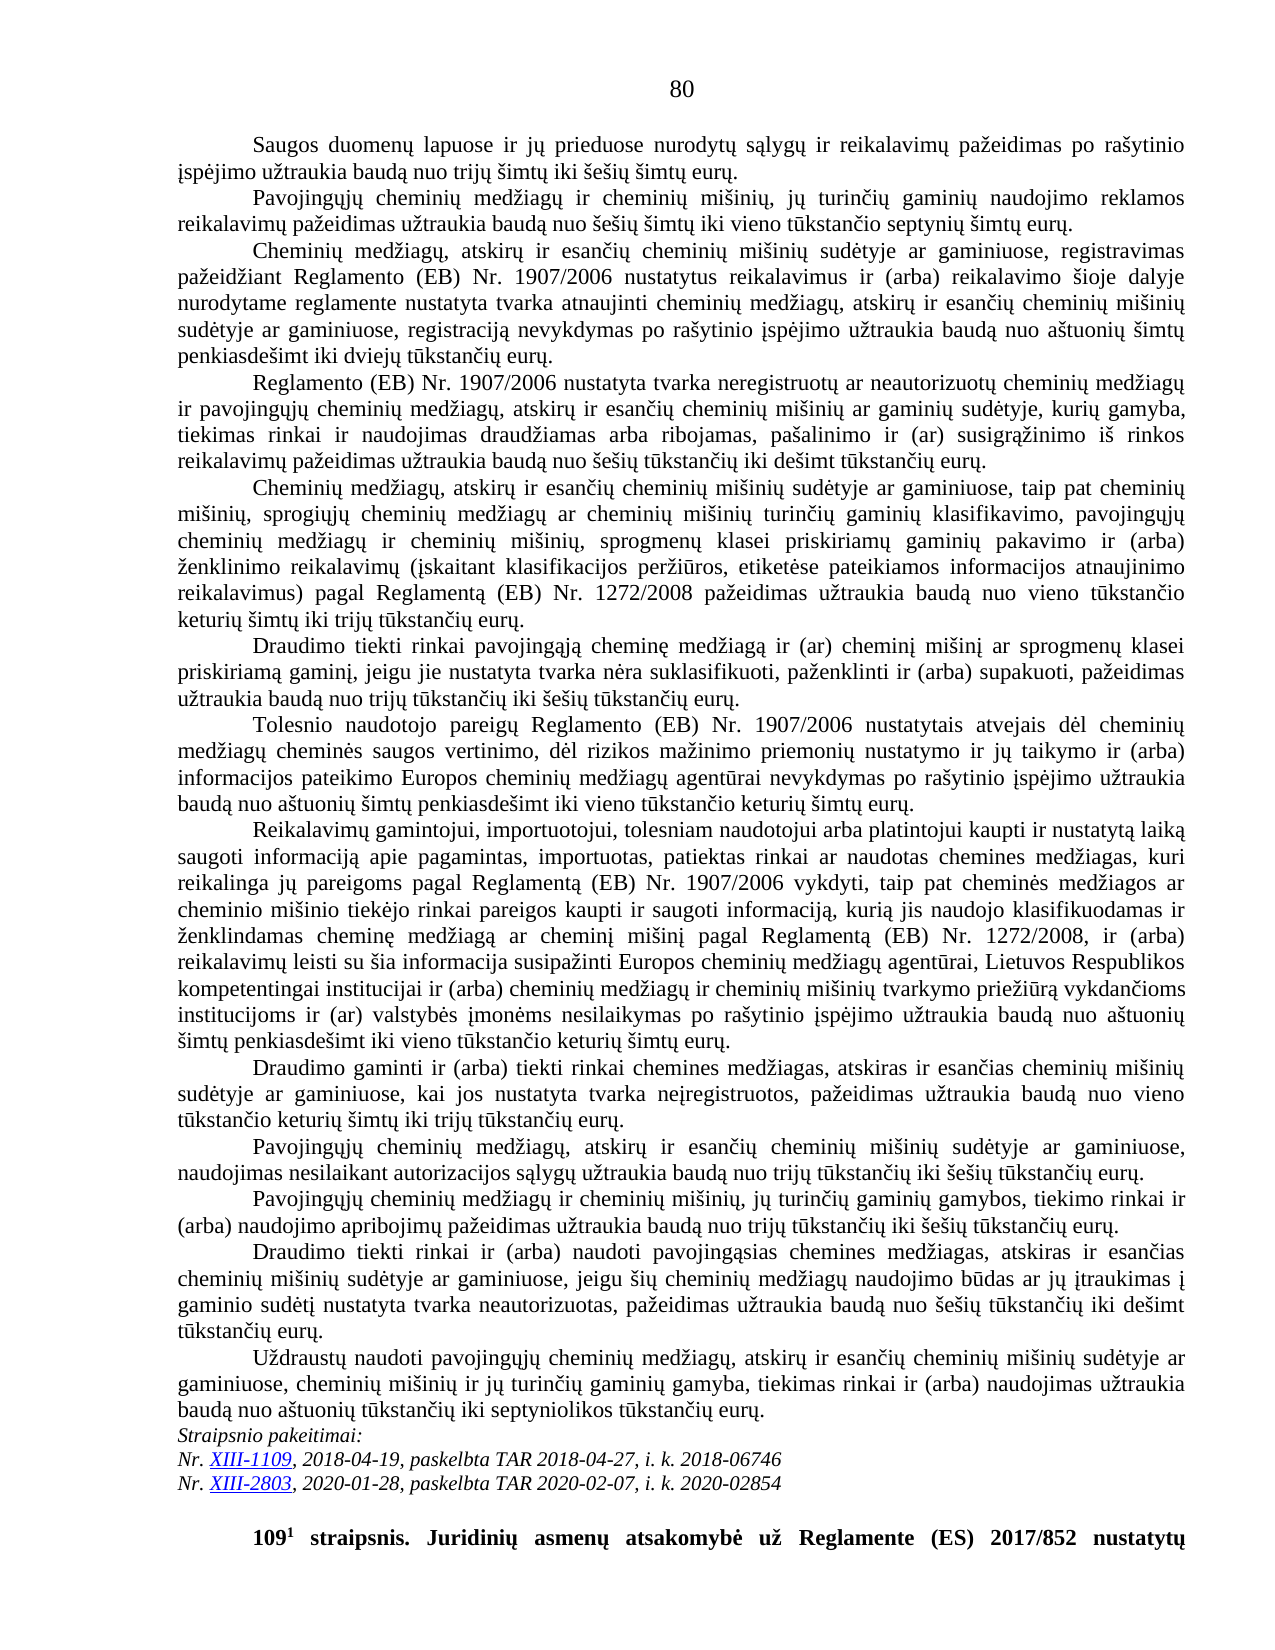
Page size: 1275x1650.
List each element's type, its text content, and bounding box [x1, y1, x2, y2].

text Draudimo tiekti rinkai ir (arba) naudoti pavojingąsias chemines medžiagas, atskiras ir esančias cheminių mišinių sudėtyje ar gaminiuose, jeigu šių cheminių medžiagų naudojimo būdas ar jų įtraukimas į gaminio sudėtį nustatyta tvarka neautorizuotas, pažeidimas užtraukia baudą nuo šešių tūkstančių iki dešimt tūkstančių eurų. [177, 1238, 1186, 1344]
text Uždraustų naudoti pavojingųjų cheminių medžiagų, atskirų ir esančių cheminių mišinių sudėtyje ar gaminiuose, cheminių mišinių ir jų turinčių gaminių gamyba, tiekimas rinkai ir (arba) naudojimas užtraukia baudą nuo aštuonių tūkstančių iki septyniolikos tūkstančių eurų. [177, 1344, 1186, 1423]
text Reglamento (EB) Nr. 1907/2006 nustatyta tvarka neregistruotų ar neautorizuotų cheminių medžiagų ir pavojingųjų cheminių medžiagų, atskirų ir esančių cheminių mišinių ar gaminių sudėtyje, kurių gamyba, tiekimas rinkai ir naudojimas draudžiamas arba ribojamas, pašalinimo ir (ar) susigrąžinimo iš rinkos reikalavimų pažeidimas užtraukia baudą nuo šešių tūkstančių iki dešimt tūkstančių eurų. [177, 368, 1186, 474]
text Straipsnio pakeitimai: [177, 1423, 1186, 1447]
text Cheminių medžiagų, atskirų ir esančių cheminių mišinių sudėtyje ar gaminiuose, taip pat cheminių mišinių, sprogiųjų cheminių medžiagų ar cheminių mišinių turinčių gaminių klasifikavimo, pavojingųjų cheminių medžiagų ir cheminių mišinių, sprogmenų klasei priskiriamų gaminių pakavimo ir (arba) ženklinimo reikalavimų (įskaitant klasifikacijos peržiūros, etiketėse pateikiamos informacijos atnaujinimo reikalavimus) pagal Reglamentą (EB) Nr. 1272/2008 pažeidimas užtraukia baudą nuo vieno tūkstančio keturių šimtų iki trijų tūkstančių eurų. [177, 474, 1186, 632]
text 1091 straipsnis. Juridinių asmenų atsakomybė už Reglamente (ES) 2017/852 nustatytų [252, 1524, 1186, 1550]
text Pavojingųjų cheminių medžiagų, atskirų ir esančių cheminių mišinių sudėtyje ar gaminiuose, naudojimas nesilaikant autorizacijos sąlygų užtraukia baudą nuo trijų tūkstančių iki šešių tūkstančių eurų. [177, 1133, 1186, 1186]
text Tolesnio naudotojo pareigų Reglamento (EB) Nr. 1907/2006 nustatytais atvejais dėl cheminių medžiagų cheminės saugos vertinimo, dėl rizikos mažinimo priemonių nustatymo ir jų taikymo ir (arba) informacijos pateikimo Europos cheminių medžiagų agentūrai nevykdymas po rašytinio įspėjimo užtraukia baudą nuo aštuonių šimtų penkiasdešimt iki vieno tūkstančio keturių šimtų eurų. [177, 711, 1186, 817]
text Nr. XIII-2803, 2020-01-28, paskelbta TAR 2020-02-07, i. k. 2020-02854 [177, 1471, 1186, 1495]
text Draudimo tiekti rinkai pavojingąją cheminę medžiagą ir (ar) cheminį mišinį ar sprogmenų klasei priskiriamą gaminį, jeigu jie nustatyta tvarka nėra suklasifikuoti, paženklinti ir (arba) supakuoti, pažeidimas užtraukia baudą nuo trijų tūkstančių iki šešių tūkstančių eurų. [177, 632, 1186, 711]
text Draudimo gaminti ir (arba) tiekti rinkai chemines medžiagas, atskiras ir esančias cheminių mišinių sudėtyje ar gaminiuose, kai jos nustatyta tvarka neįregistruotos, pažeidimas užtraukia baudą nuo vieno tūkstančio keturių šimtų iki trijų tūkstančių eurų. [177, 1054, 1186, 1133]
text Pavojingųjų cheminių medžiagų ir cheminių mišinių, jų turinčių gaminių gamybos, tiekimo rinkai ir (arba) naudojimo apribojimų pažeidimas užtraukia baudą nuo trijų tūkstančių iki šešių tūkstančių eurų. [177, 1186, 1186, 1238]
text Nr. XIII-1109, 2018-04-19, paskelbta TAR 2018-04-27, i. k. 2018-06746 [177, 1447, 1186, 1471]
text Saugos duomenų lapuose ir jų prieduose nurodytų sąlygų ir reikalavimų pažeidimas po rašytinio įspėjimo užtraukia baudą nuo trijų šimtų iki šešių šimtų eurų. [177, 131, 1186, 184]
text Pavojingųjų cheminių medžiagų ir cheminių mišinių, jų turinčių gaminių naudojimo reklamos reikalavimų pažeidimas užtraukia baudą nuo šešių šimtų iki vieno tūkstančio septynių šimtų eurų. [177, 184, 1186, 237]
text Cheminių medžiagų, atskirų ir esančių cheminių mišinių sudėtyje ar gaminiuose, registravimas pažeidžiant Reglamento (EB) Nr. 1907/2006 nustatytus reikalavimus ir (arba) reikalavimo šioje dalyje nurodytame reglamente nustatyta tvarka atnaujinti cheminių medžiagų, atskirų ir esančių cheminių mišinių sudėtyje ar gaminiuose, registraciją nevykdymas po rašytinio įspėjimo užtraukia baudą nuo aštuonių šimtų penkiasdešimt iki dviejų tūkstančių eurų. [177, 237, 1186, 368]
text Reikalavimų gamintojui, importuotojui, tolesniam naudotojui arba platintojui kaupti ir nustatytą laiką saugoti informaciją apie pagamintas, importuotas, patiektas rinkai ar naudotas chemines medžiagas, kuri reikalinga jų pareigoms pagal Reglamentą (EB) Nr. 1907/2006 vykdyti, taip pat cheminės medžiagos ar cheminio mišinio tiekėjo rinkai pareigos kaupti ir saugoti informaciją, kurią jis naudojo klasifikuodamas ir ženklindamas cheminę medžiagą ar cheminį mišinį pagal Reglamentą (EB) Nr. 1272/2008, ir (arba) reikalavimų leisti su šia informacija susipažinti Europos cheminių medžiagų agentūrai, Lietuvos Respublikos kompetentingai institucijai ir (arba) cheminių medžiagų ir cheminių mišinių tvarkymo priežiūrą vykdančioms institucijoms ir (ar) valstybės įmonėms nesilaikymas po rašytinio įspėjimo užtraukia baudą nuo aštuonių šimtų penkiasdešimt iki vieno tūkstančio keturių šimtų eurų. [177, 817, 1186, 1054]
